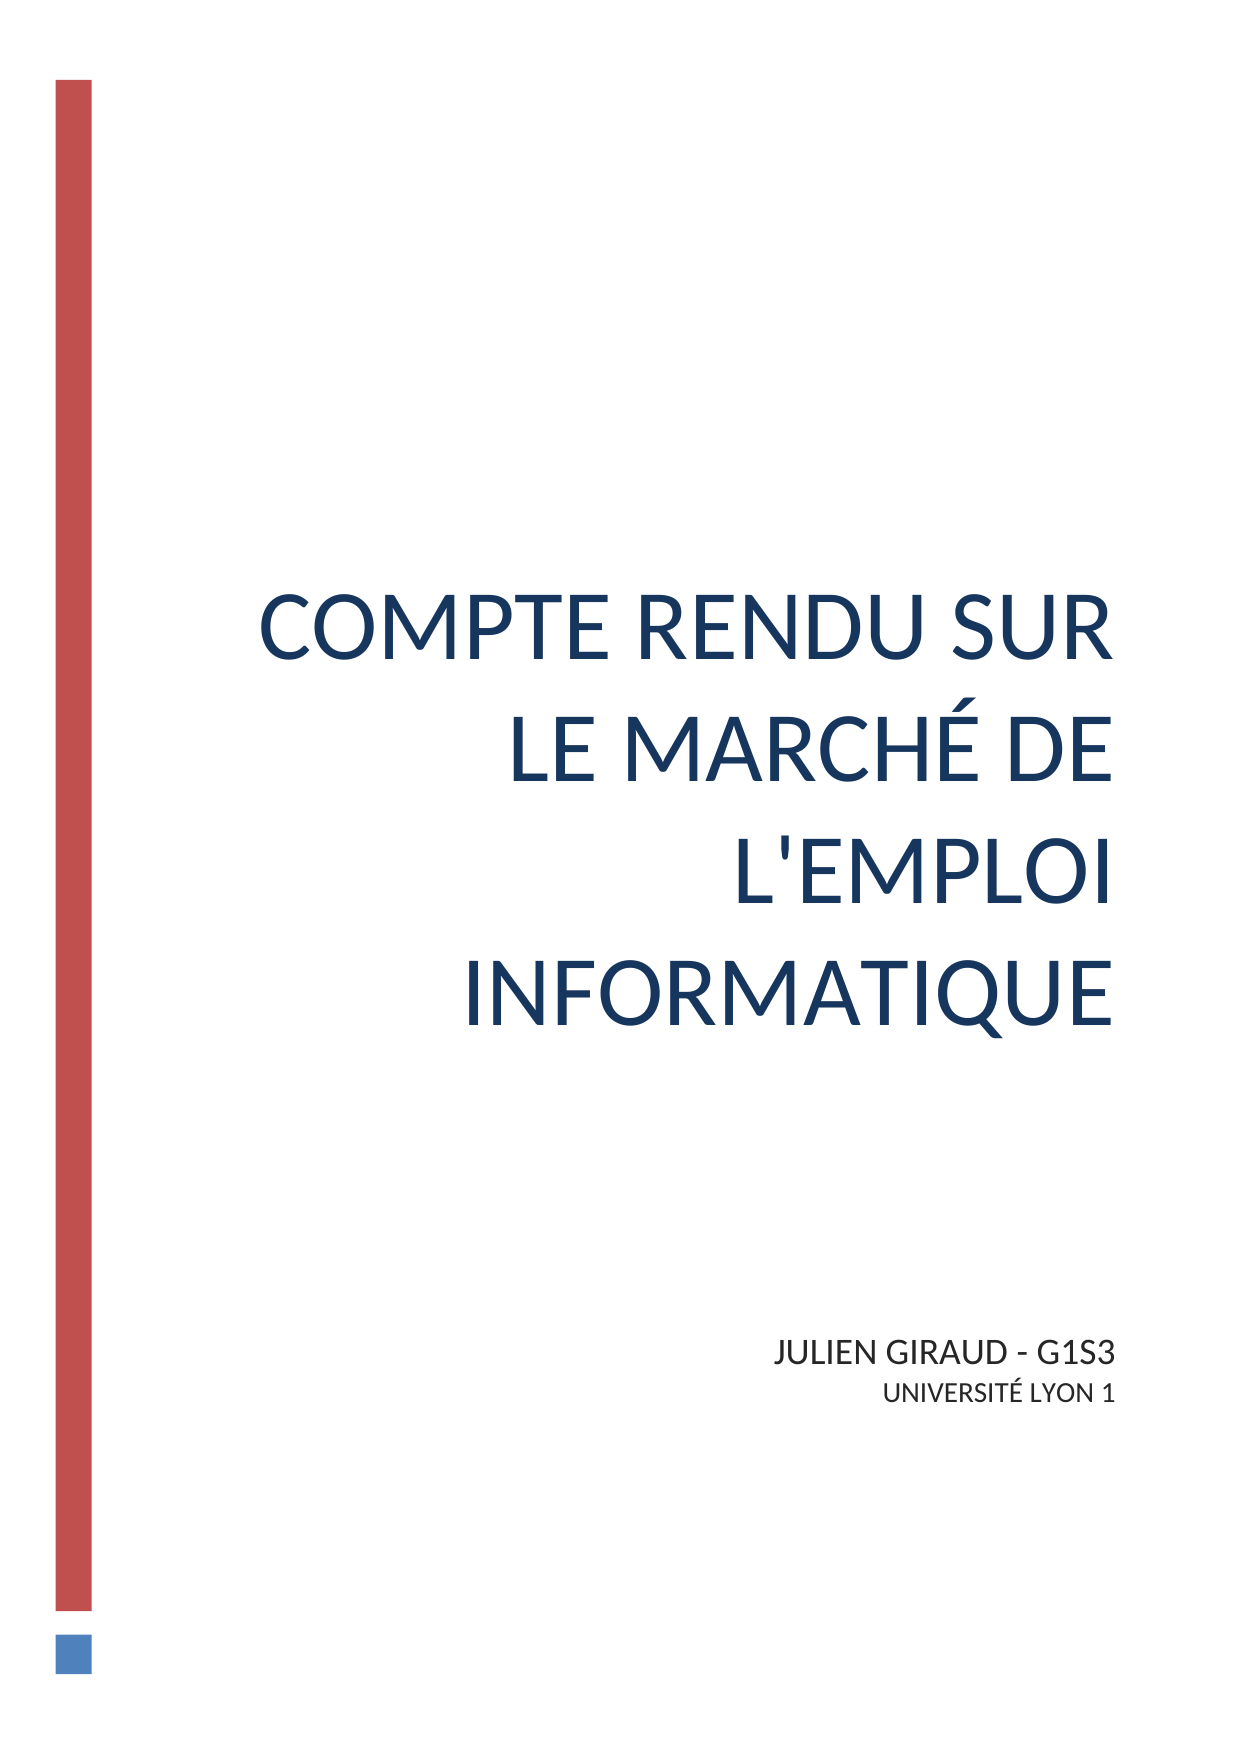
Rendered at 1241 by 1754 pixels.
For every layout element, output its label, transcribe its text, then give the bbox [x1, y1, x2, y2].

text Compte rendu sur le marché DE l'emploi informatique [186, 562, 1115, 1051]
text Université Lyon 1 [186, 1374, 1115, 1409]
text Julien GIRAUD - g1s3 [186, 1328, 1115, 1374]
